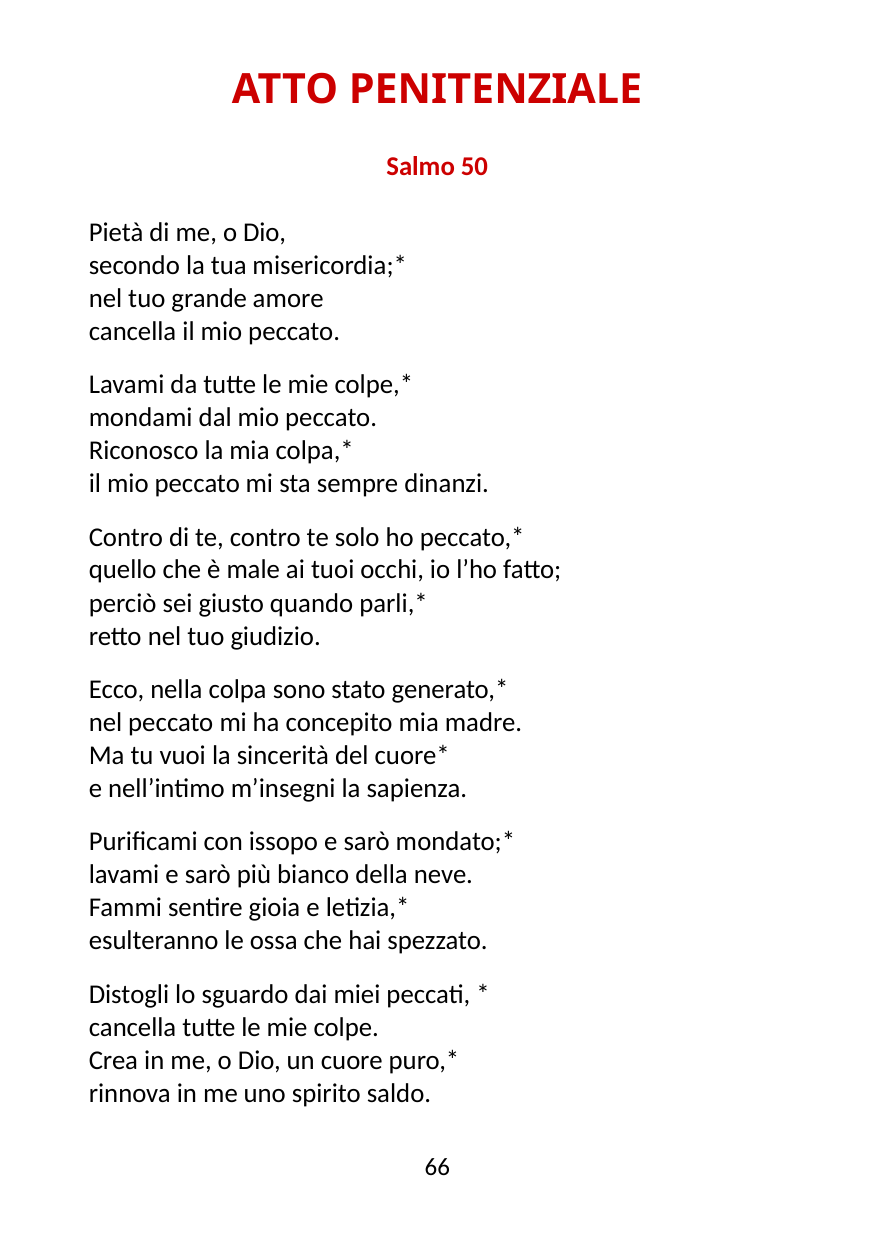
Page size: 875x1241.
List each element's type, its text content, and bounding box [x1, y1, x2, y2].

text rinnova in me uno spirito saldo. [88, 1076, 786, 1109]
text cancella tutte le mie colpe. [88, 1010, 786, 1043]
text cancella il mio peccato. [88, 314, 786, 347]
text e nell’intimo m’insegni la sapienza. [88, 771, 786, 804]
text lavami e sarò più bianco della neve. [88, 857, 786, 891]
text retto nel tuo giudizio. [88, 619, 786, 652]
text nel tuo grande amore [88, 281, 786, 314]
text mondami dal mio peccato. [88, 400, 786, 433]
text Fammi sentire gioia e letizia,* [88, 891, 786, 923]
text Distogli lo sguardo dai miei peccati, * [88, 977, 786, 1010]
text Crea in me, o Dio, un cuore puro,* [88, 1043, 786, 1076]
text Ma tu vuoi la sincerità del cuore* [88, 738, 786, 771]
text esulteranno le ossa che hai spezzato. [88, 923, 786, 957]
text Lavami da tutte le mie colpe,* [88, 367, 786, 400]
text Pietà di me, o Dio, [88, 215, 786, 248]
text nel peccato mi ha concepito mia madre. [88, 705, 786, 738]
text ATTO PENITENZIALE [88, 59, 786, 116]
text secondo la tua misericordia;* [88, 248, 786, 281]
text Riconosco la mia colpa,* [88, 433, 786, 466]
text Contro di te, contro te solo ho peccato,* [88, 520, 786, 553]
text Salmo 50 [88, 149, 786, 182]
text Purificami con issopo e sarò mondato;* [88, 824, 786, 857]
text il mio peccato mi sta sempre dinanzi. [88, 466, 786, 499]
text quello che è male ai tuoi occhi, io l’ho fatto; [88, 553, 786, 586]
text perciò sei giusto quando parli,* [88, 586, 786, 619]
text Ecco, nella colpa sono stato generato,* [88, 672, 786, 705]
